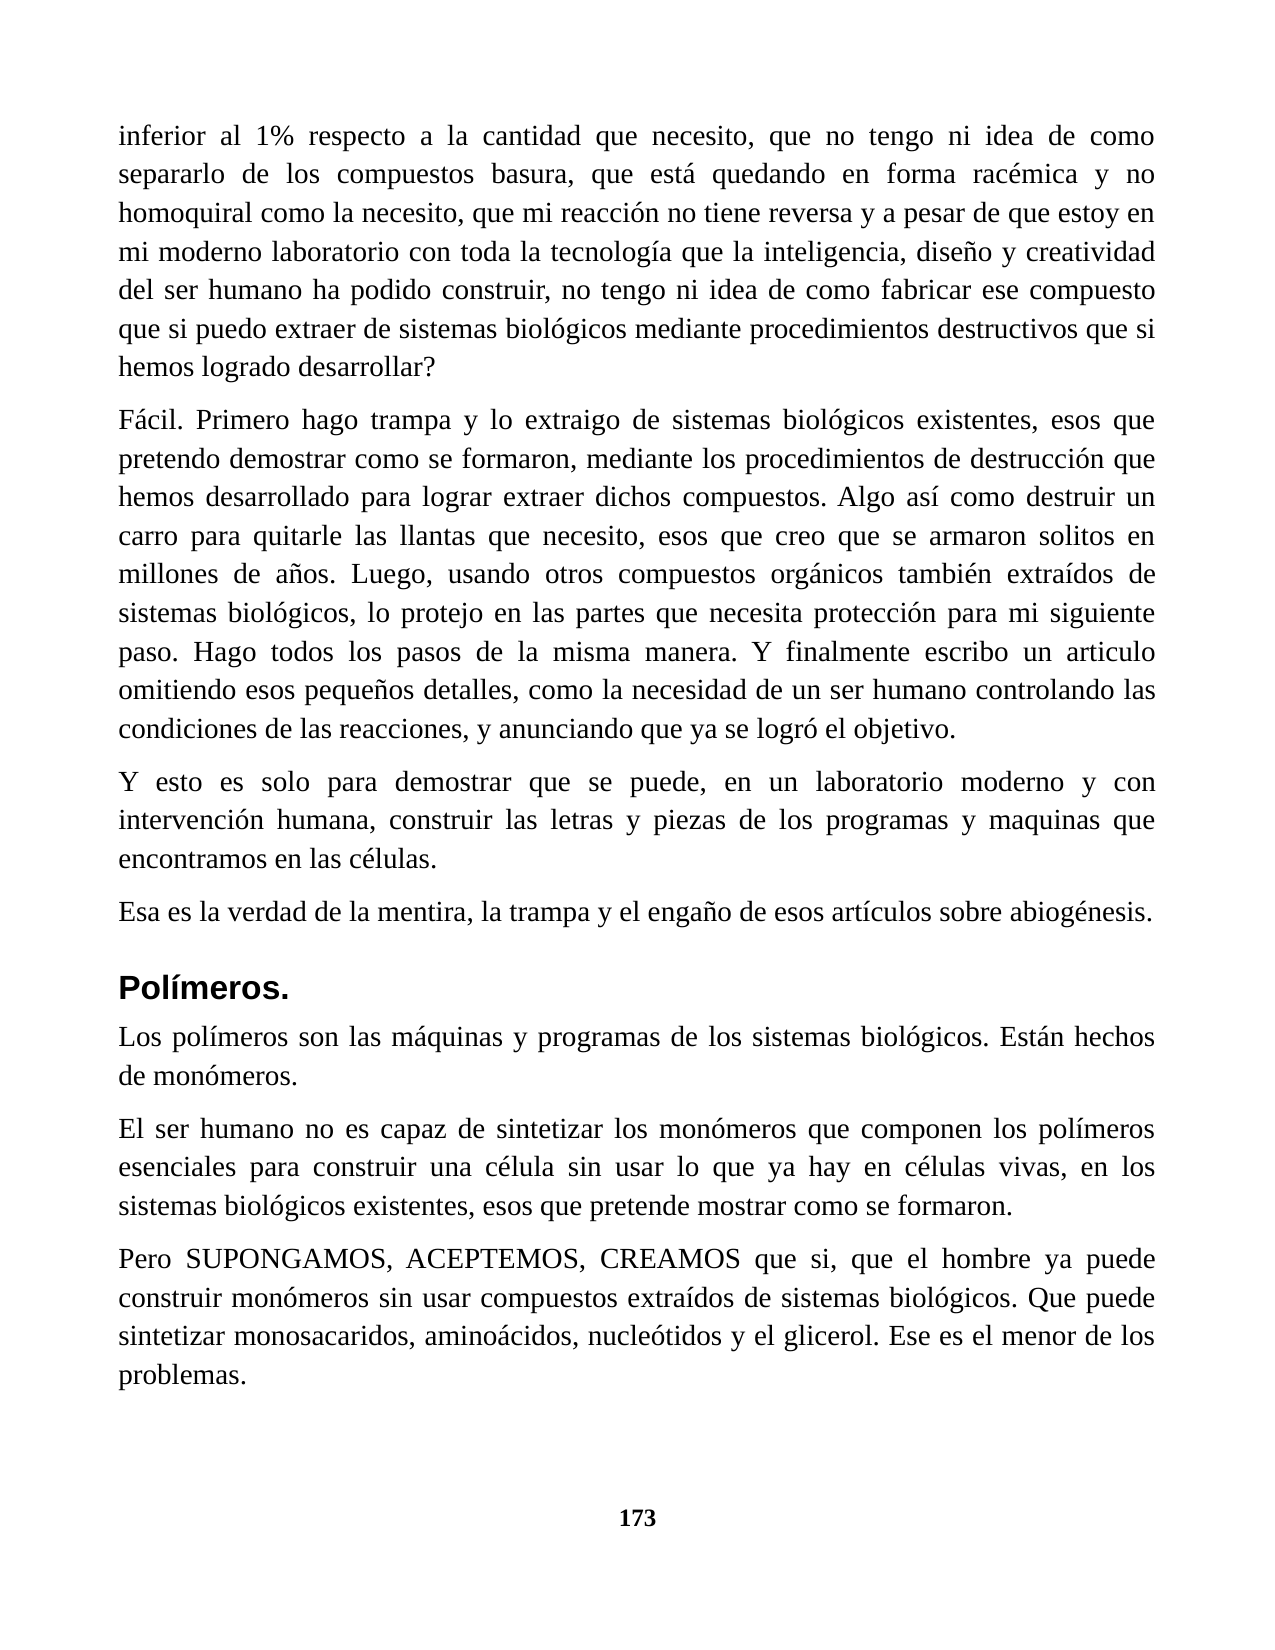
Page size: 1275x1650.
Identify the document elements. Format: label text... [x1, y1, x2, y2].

text Los polímeros son las máquinas y programas de los sistemas biológicos. Están hechos de monómeros. [118, 1019, 1157, 1091]
text Y esto es solo para demostrar que se puede, en un laboratorio moderno y con intervención humana, construir las letras y piezas de los programas y maquinas que encontramos en las células. [118, 764, 1157, 874]
subtitle Polímeros. [118, 968, 1157, 1007]
text Fácil. Primero hago trampa y lo extraigo de sistemas biológicos existentes, esos que pretendo demostrar como se formaron, mediante los procedimientos de destrucción que hemos desarrollado para lograr extraer dichos compuestos. Algo así como destruir un carro para quitarle las llantas que necesito, esos que creo que se armaron solitos en millones de años. Luego, usando otros compuestos orgánicos también extraídos de sistemas biológicos, lo protejo en las partes que necesita protección para mi siguiente paso. Hago todos los pasos de la misma manera. Y finalmente escribo un articulo omitiendo esos pequeños detalles, como la necesidad de un ser humano controlando las condiciones de las reacciones, y anunciando que ya se logró el objetivo. [118, 402, 1157, 744]
text Esa es la verdad de la mentira, la trampa y el engaño de esos artículos sobre abiogénesis. [118, 894, 1157, 928]
text El ser humano no es capaz de sintetizar los monómeros que componen los polímeros esenciales para construir una célula sin usar lo que ya hay en células vivas, en los sistemas biológicos existentes, esos que pretende mostrar como se formaron. [118, 1111, 1157, 1222]
text Pero SUPONGAMOS, ACEPTEMOS, CREAMOS que si, que el hombre ya puede construir monómeros sin usar compuestos extraídos de sistemas biológicos. Que puede sintetizar monosacaridos, aminoácidos, nucleótidos y el glicerol. Ese es el menor de los problemas. [118, 1241, 1157, 1390]
text inferior al 1% respecto a la cantidad que necesito, que no tengo ni idea de como separarlo de los compuestos basura, que está quedando en forma racémica y no homoquiral como la necesito, que mi reacción no tiene reversa y a pesar de que estoy en mi moderno laboratorio con toda la tecnología que la inteligencia, diseño y creatividad del ser humano ha podido construir, no tengo ni idea de como fabricar ese compuesto que si puedo extraer de sistemas biológicos mediante procedimientos destructivos que si hemos logrado desarrollar? [118, 118, 1157, 383]
